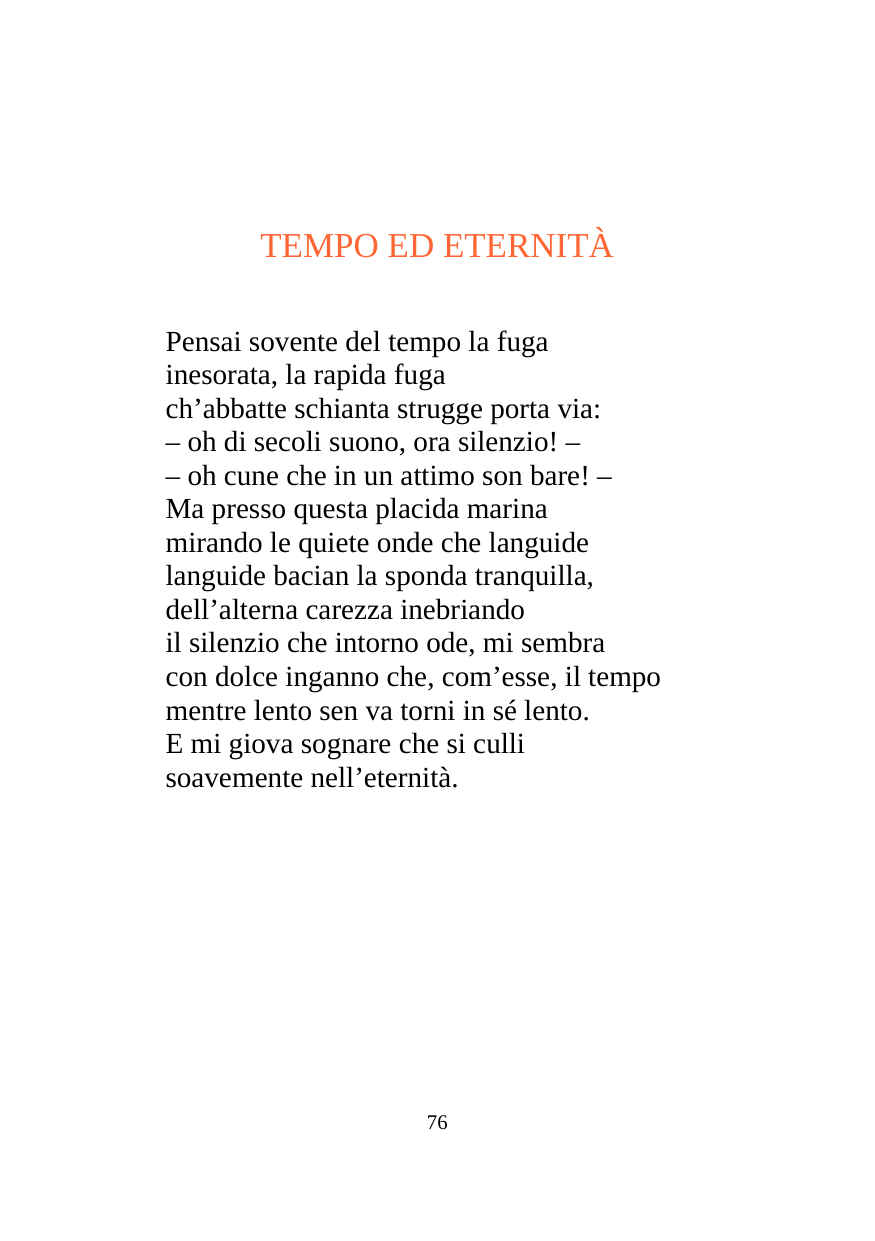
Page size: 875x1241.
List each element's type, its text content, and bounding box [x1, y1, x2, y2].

text – oh di secoli suono, ora silenzio! – – oh cune che in un attimo son bare! – [165, 424, 768, 491]
text Pensai sovente del tempo la fuga inesorata, la rapida fuga ch’abbatte schianta strugge porta via: [165, 324, 768, 424]
subtitle TEMPO ED ETERNITÀ [106, 224, 768, 264]
text Ma presso questa placida marina mirando le quiete onde che languide languide bacian la sponda tranquilla, dell’alterna carezza inebriando il silenzio che intorno ode, mi sembra con dolce inganno che, com’esse, il tempo mentre lento sen va torni in sé lento. E mi giova sognare che si culli soavemente nell’eternità. [165, 491, 768, 793]
